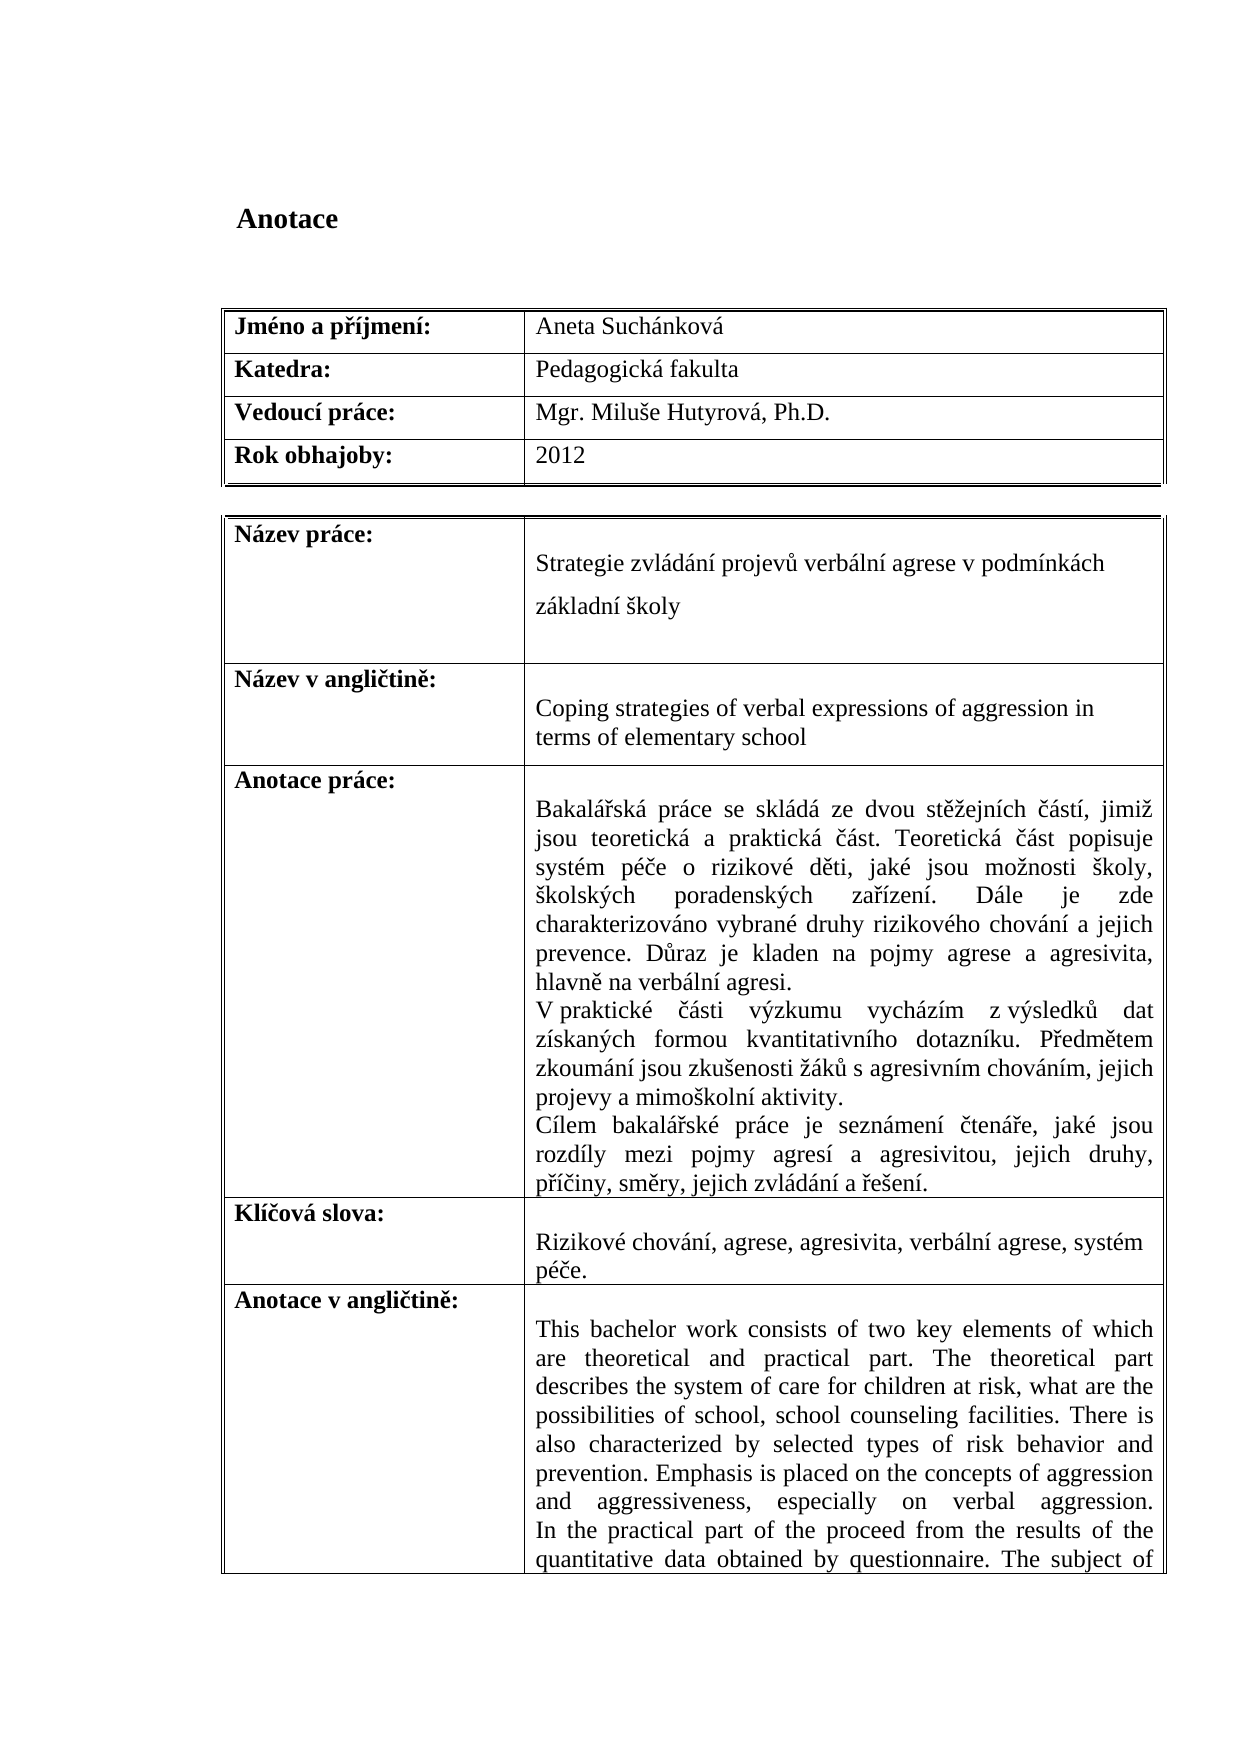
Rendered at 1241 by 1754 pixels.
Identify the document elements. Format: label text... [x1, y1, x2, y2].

table_header Jméno a příjmení: [225, 312, 524, 353]
table_header Aneta Suchánková [525, 312, 1163, 353]
table_cell Strategie zvládání projevů verbální agrese v podmínkách základní školy [525, 515, 1165, 663]
table_cell [1161, 483, 1165, 515]
table_cell Vedoucí práce: [225, 397, 524, 439]
table_cell Název práce: [223, 515, 524, 663]
table_cell Anotace v angličtině: [225, 1285, 524, 1573]
table_cell [223, 483, 524, 515]
table_cell Katedra: [225, 354, 524, 396]
subtitle Anotace [236, 201, 1152, 235]
table_cell [524, 487, 1161, 515]
table_cell Rok obhajoby: [225, 440, 524, 482]
table_cell This bachelor work consists of two key elements of which are theoretical and practical part. The theoretical part describes the system of care for children at risk, what are the possibilities of school, school counseling facilities. There is also characterized by selected types of risk behavior and prevention. Emphasis is placed on the concepts of aggression and aggressiveness, especially on verbal aggression. In the practical part of the proceed from the results of the quantitative data obtained by questionnaire. The subject of [525, 1285, 1163, 1573]
table_cell Bakalářská práce se skládá ze dvou stěžejních částí, jimiž jsou teoretická a praktická část. Teoretická část popisuje systém péče o rizikové děti, jaké jsou možnosti školy, školských poradenských zařízení. Dále je zde charakterizováno vybrané druhy rizikového chování a jejich prevence. Důraz je kladen na pojmy agrese a agresivita, hlavně na verbální agresi. V praktické části výzkumu vycházím z výsledků dat získaných formou kvantitativního dotazníku. Předmětem zkoumání jsou zkušenosti žáků s agresivním chováním, jejich projevy a mimoškolní aktivity. Cílem bakalářské práce je seznámení čtenáře, jaké jsou rozdíly mezi pojmy agresí a agresivitou, jejich druhy, příčiny, směry, jejich zvládání a řešení. [525, 766, 1163, 1197]
table_cell 2012 [525, 440, 1163, 482]
table_cell Coping strategies of verbal expressions of aggression in terms of elementary school [525, 664, 1163, 764]
table_cell Anotace práce: [225, 766, 524, 1197]
table_cell Název v angličtině: [225, 664, 524, 764]
table_cell Mgr. Miluše Hutyrová, Ph.D. [525, 397, 1163, 439]
table_cell Pedagogická fakulta [525, 354, 1163, 396]
table_cell Rizikové chování, agrese, agresivita, verbální agrese, systém péče. [525, 1198, 1163, 1284]
table_cell Klíčová slova: [225, 1198, 524, 1284]
